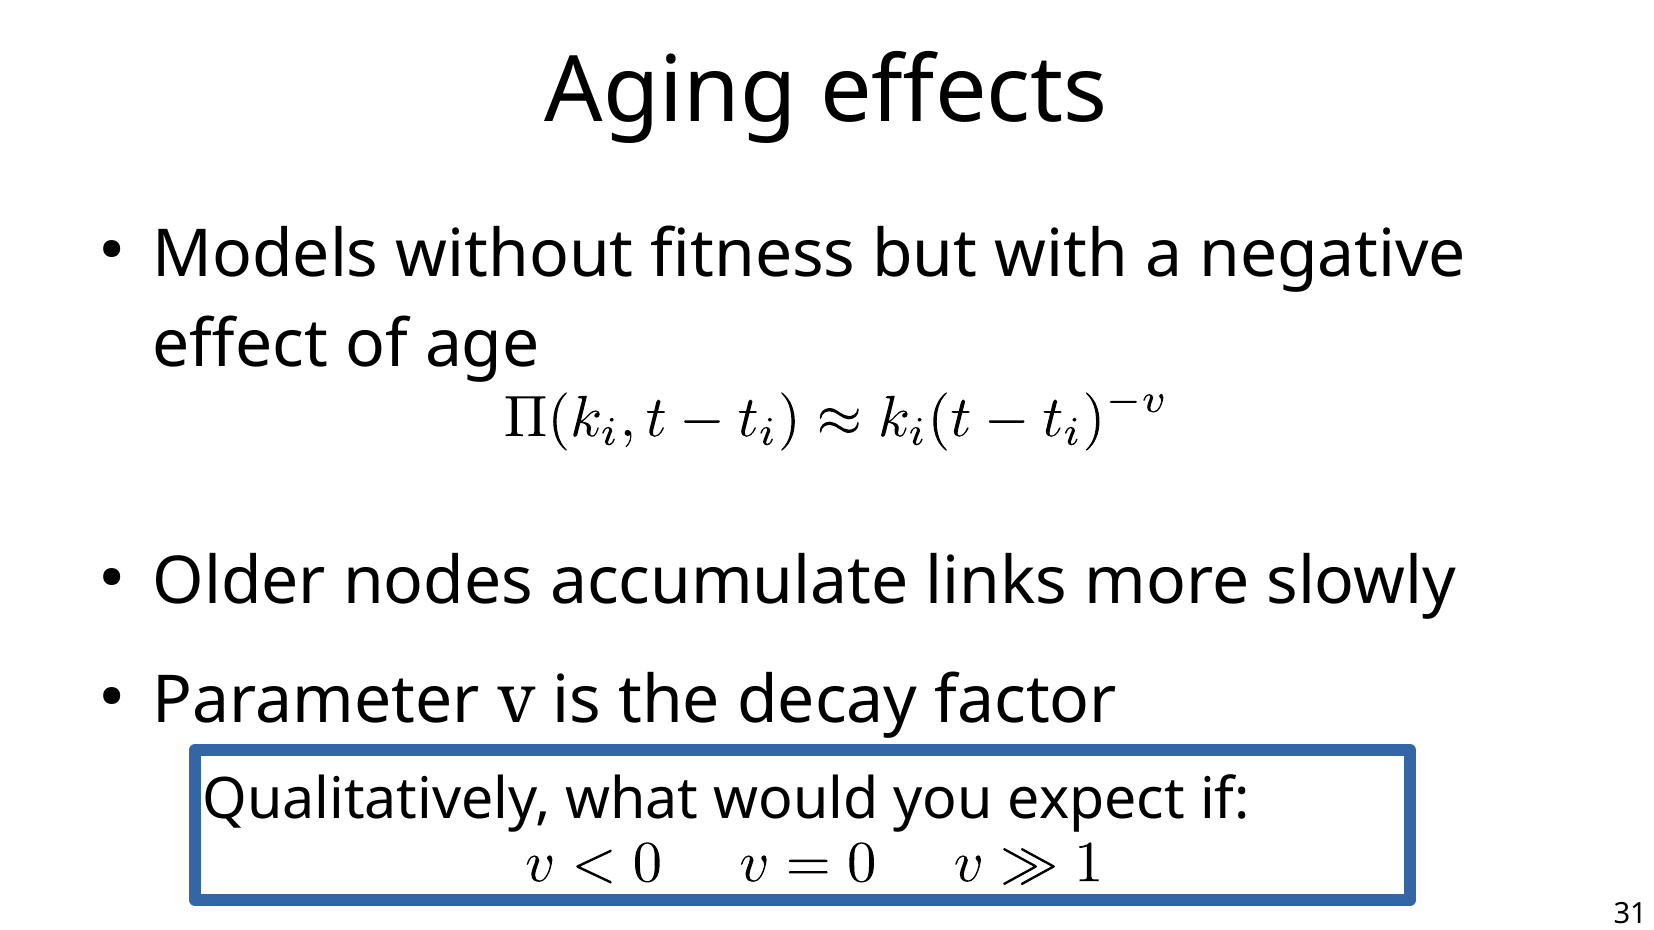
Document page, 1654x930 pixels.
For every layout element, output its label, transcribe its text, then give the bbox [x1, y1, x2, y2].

list Models without fitness but with a negative effect of age Older nodes accumulate links more slowly Parameter v is the decay factor [82, 205, 1571, 746]
text_box [503, 386, 1167, 451]
list Qualitatively, what would you expect if: [195, 750, 1411, 901]
title Aging effects [82, 7, 1571, 166]
text_box [525, 842, 1104, 886]
